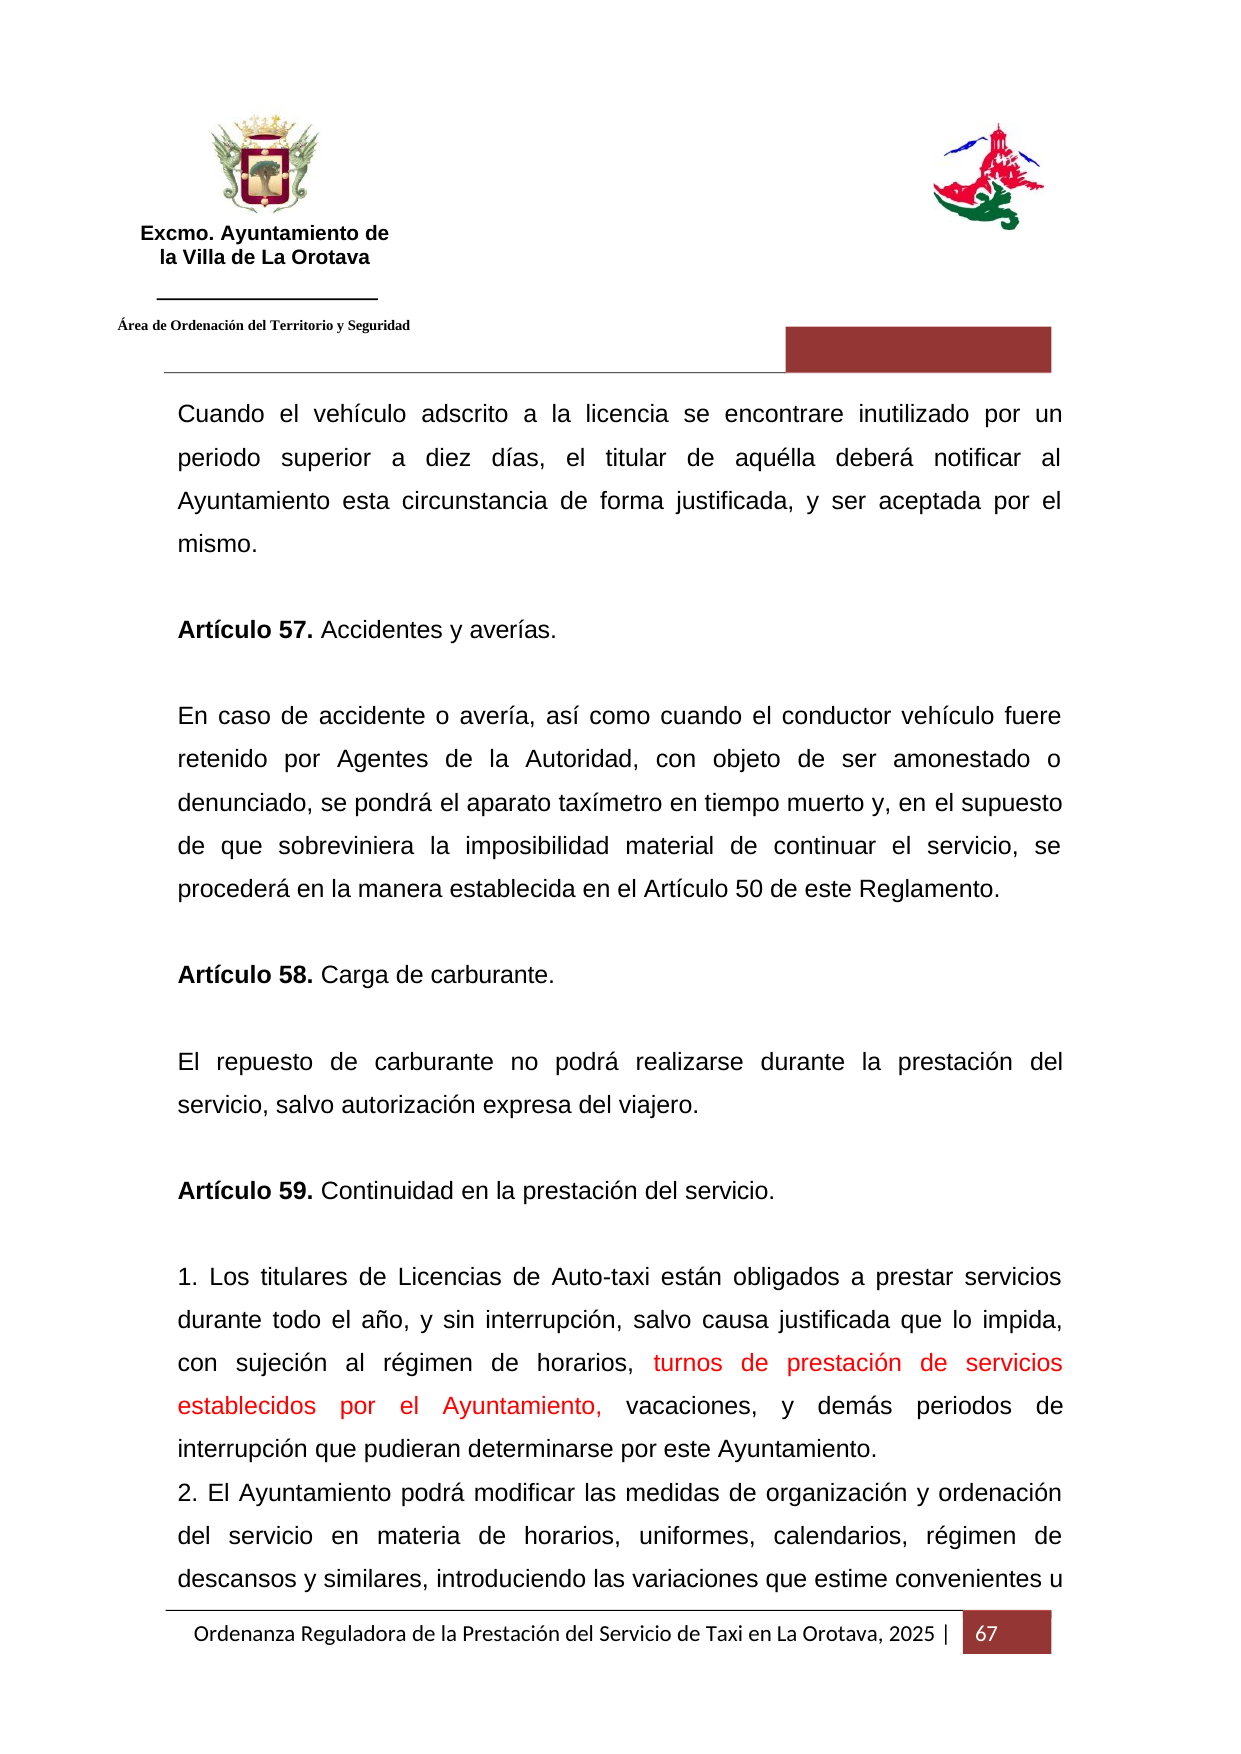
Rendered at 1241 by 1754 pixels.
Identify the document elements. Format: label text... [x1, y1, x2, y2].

text El repuesto de carburante no podrá realizarse durante la prestación del servicio, salvo autorización expresa del viajero. [177, 1046, 1063, 1118]
text Artículo 59. Continuidad en la prestación del servicio. [177, 1176, 1103, 1204]
list El Ayuntamiento podrá modificar las medidas de organización y ordenación del servicio en materia de horarios, uniformes, calendarios, régimen de descansos y similares, introduciendo las variaciones que estime convenientes u [177, 1478, 1063, 1593]
text Artículo 58. Carga de carburante. [177, 960, 1103, 989]
list Los titulares de Licencias de Auto-taxi están obligados a prestar servicios durante todo el año, y sin interrupción, salvo causa justificada que lo impida, con sujeción al régimen de horarios, turnos de prestación de servicios establecidos por el Ayuntamiento, vacaciones, y demás periodos de interrupción que pudieran determinarse por este Ayuntamiento. [177, 1262, 1063, 1463]
picture [208, 105, 323, 214]
text Artículo 57. Accidentes y averías. [177, 615, 1103, 644]
text En caso de accidente o avería, así como cuando el conductor vehículo fuere retenido por Agentes de la Autoridad, con objeto de ser amonestado o denunciado, se pondrá el aparato taxímetro en tiempo muerto y, en el supuesto de que sobreviniera la imposibilidad material de continuar el servicio, se procederá en la manera establecida en el Artículo 50 de este Reglamento. [177, 701, 1063, 903]
text Cuando el vehículo adscrito a la licencia se encontrare inutilizado por un periodo superior a diez días, el titular de aquélla deberá notificar al Ayuntamiento esta circunstancia de forma justificada, y ser aceptada por el mismo. [177, 399, 1063, 558]
picture [933, 123, 1045, 230]
